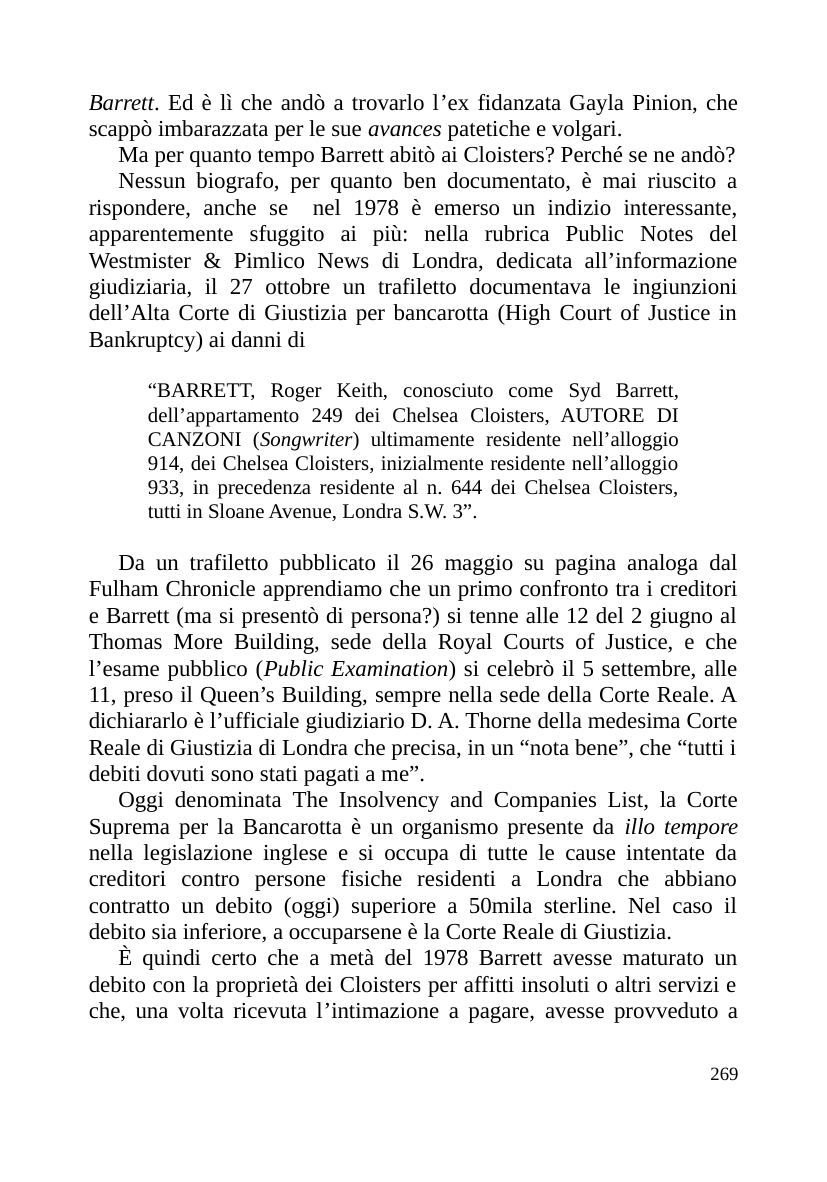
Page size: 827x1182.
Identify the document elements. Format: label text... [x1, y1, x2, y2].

text Da un trafiletto pubblicato il 26 maggio su pagina analoga dal Fulham Chronicle apprendiamo che un primo confronto tra i creditori e Barrett (ma si presentò di persona?) si tenne alle 12 del 2 giugno al Thomas More Building, sede della Royal Courts of Justice, e che l’esame pubblico (Public Examination) si celebrò il 5 settembre, alle 11, preso il Queen’s Building, sempre nella sede della Corte Reale. A dichiararlo è l’ufficiale giudiziario D. A. Thorne della medesima Corte Reale di Giustizia di Londra che precisa, in un “nota bene”, che “tutti i debiti dovuti sono stati pagati a me”. [88, 549, 738, 786]
text Ma per quanto tempo Barrett abitò ai Cloisters? Perché se ne andò? [88, 141, 738, 168]
text “BARRETT, Roger Keith, conosciuto come Syd Barrett, dell’appartamento 249 dei Chelsea Cloisters, AUTORE DI CANZONI (Songwriter) ultimamente residente nell’alloggio 914, dei Chelsea Cloisters, inizialmente residente nell’alloggio 933, in precedenza residente al n. 644 dei Chelsea Cloisters, tutti in Sloane Avenue, Londra S.W. 3”. [148, 378, 679, 523]
text è quindi certo che a metà del 1978 Barrett avesse maturato un debito con la proprietà dei Cloisters per affitti insoluti o altri servizi e che, una volta ricevuta l’intimazione a pagare, avesse provveduto a [88, 944, 738, 1023]
text Nessun biografo, per quanto ben documentato, è mai riuscito a rispondere, anche se nel 1978 è emerso un indizio interessante, apparentemente sfuggito ai più: nella rubrica Public Notes del Westmister & Pimlico News di Londra, dedicata all’informazione giudiziaria, il 27 ottobre un trafiletto documentava le ingiunzioni dell’Alta Corte di Giustizia per bancarotta (High Court of Justice in Bankruptcy) ai danni di [88, 168, 738, 352]
text Barrett. Ed è lì che andò a trovarlo l’ex fidanzata Gayla Pinion, che scappò imbarazzata per le sue avances patetiche e volgari. [88, 88, 738, 141]
text Oggi denominata The Insolvency and Companies List, la Corte Suprema per la Bancarotta è un organismo presente da illo tempore nella legislazione inglese e si occupa di tutte le cause intentate da creditori contro persone fisiche residenti a Londra che abbiano contratto un debito (oggi) superiore a 50mila sterline. Nel caso il debito sia inferiore, a occuparsene è la Corte Reale di Giustizia. [88, 786, 738, 944]
